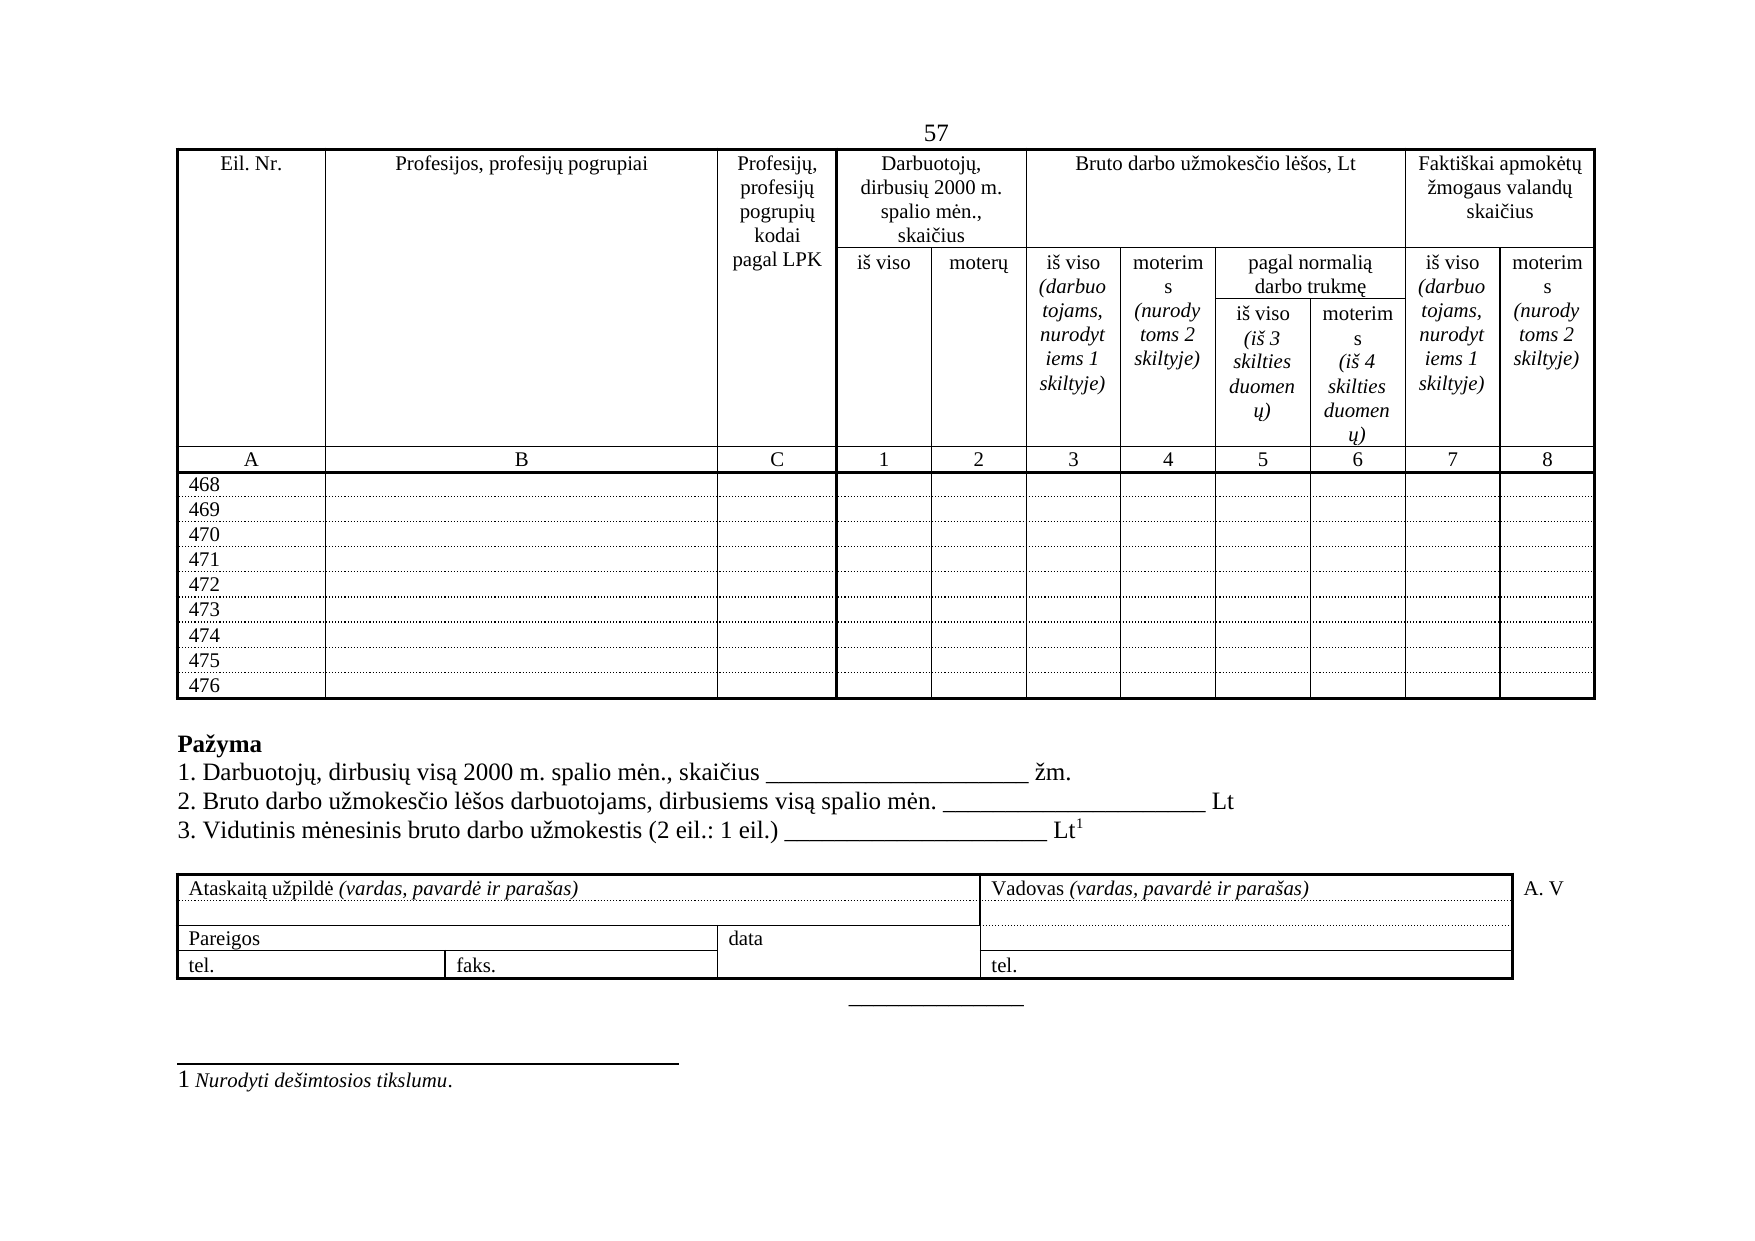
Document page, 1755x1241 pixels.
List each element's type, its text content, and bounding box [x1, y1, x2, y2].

table_cell [1216, 571, 1310, 596]
table_cell [981, 900, 1511, 925]
table_cell 476 [179, 672, 325, 697]
table_cell [1311, 474, 1405, 496]
table_cell pagal normalią darbo trukmę [1216, 248, 1405, 298]
table_cell 472 [179, 571, 325, 596]
table_cell [1216, 521, 1310, 546]
text 1. Darbuotojų, dirbusių visą 2000 m. spalio mėn., skaičius _____________________ žm. [177, 757, 1695, 786]
table_cell [1311, 521, 1405, 546]
table_cell [326, 474, 717, 496]
text ______________ [177, 980, 1695, 1009]
table_cell 471 [179, 546, 325, 571]
table_cell [1406, 672, 1499, 697]
table_cell [326, 521, 717, 546]
table_cell [1406, 621, 1499, 647]
table_cell tel. [981, 951, 1511, 977]
table_cell 7 [1406, 447, 1499, 471]
table_cell [1311, 596, 1405, 621]
table_cell [326, 621, 717, 647]
table_cell [1501, 521, 1593, 546]
table_cell [1501, 647, 1593, 672]
table_cell [981, 925, 1511, 950]
table_cell iš viso (darbuotojams, nurodytiems 1 skiltyje) [1406, 248, 1499, 446]
text 3. Vidutinis mėnesinis bruto darbo užmokestis (2 eil.: 1 eil.) _____________________ Lt [177, 815, 1695, 844]
table_cell 473 [179, 596, 325, 621]
table_cell [1121, 521, 1215, 546]
table_cell Pareigos [179, 926, 717, 950]
table_cell [1027, 496, 1120, 521]
table_cell 6 [1311, 447, 1405, 471]
table_header Vadovas (vardas, pavardė ir parašas) [981, 876, 1511, 899]
table_cell [1501, 571, 1593, 596]
table_header A. V [1514, 873, 1595, 899]
table_cell [838, 672, 931, 697]
table_cell [1514, 925, 1595, 950]
table_header Eil. Nr. [179, 151, 325, 446]
table_cell [326, 496, 717, 521]
table_cell B [326, 447, 717, 471]
table_header Bruto darbo užmokesčio lėšos, Lt [1027, 151, 1405, 247]
table_cell [1027, 647, 1120, 672]
table_cell [718, 546, 835, 571]
table_header Profesijų, profesijų pogrupių kodai pagal LPK [718, 151, 835, 446]
table_header Faktiškai apmokėtų žmogaus valandų skaičius [1406, 151, 1593, 247]
table_cell [1311, 546, 1405, 571]
table_cell [1501, 546, 1593, 571]
table_cell [932, 546, 1026, 571]
table_cell [1311, 571, 1405, 596]
table_cell [838, 647, 931, 672]
text Pažyma [177, 729, 1695, 757]
table_cell 470 [179, 521, 325, 546]
table_cell [1216, 672, 1310, 697]
table_cell iš viso (darbuotojams, nurodytiems 1 skiltyje) [1027, 248, 1120, 446]
table_cell [1121, 474, 1215, 496]
table_cell [718, 474, 835, 496]
table_cell [1027, 571, 1120, 596]
table_cell [1216, 596, 1310, 621]
table_cell [1311, 672, 1405, 697]
table_cell [1216, 546, 1310, 571]
table_cell [1027, 596, 1120, 621]
table_cell [718, 496, 835, 521]
table_cell 4 [1121, 447, 1215, 471]
table_cell faks. [446, 951, 717, 977]
table_cell 1 [838, 447, 931, 471]
table_cell [1501, 596, 1593, 621]
table_cell tel. [179, 951, 444, 977]
table_header Darbuotojų, dirbusių 2000 m. spalio mėn., skaičius [838, 151, 1026, 247]
table_cell [718, 596, 835, 621]
table_cell [1121, 647, 1215, 672]
table_cell [1311, 496, 1405, 521]
table_cell [1406, 647, 1499, 672]
table_cell [1501, 621, 1593, 647]
table_cell [838, 571, 931, 596]
table_cell [1121, 546, 1215, 571]
table_cell [1216, 496, 1310, 521]
table_cell [1501, 496, 1593, 521]
table_cell 474 [179, 621, 325, 647]
table_cell [932, 647, 1026, 672]
table_cell [718, 621, 835, 647]
table_cell A [179, 447, 325, 471]
table_cell [1406, 596, 1499, 621]
table_cell [179, 900, 979, 925]
table_header Ataskaitą užpildė (vardas, pavardė ir parašas) [179, 876, 979, 899]
table_cell iš viso [838, 248, 931, 446]
table_cell data [718, 926, 980, 977]
table_cell [932, 571, 1026, 596]
table_cell [932, 672, 1026, 697]
table_cell 468 [179, 474, 325, 496]
table_cell [718, 521, 835, 546]
table_cell moterims (iš 4 skilties duomenų) [1311, 299, 1405, 446]
table_cell [718, 672, 835, 697]
table_cell [718, 571, 835, 596]
table_cell [1406, 474, 1499, 496]
table_cell [932, 474, 1026, 496]
table_cell [1121, 571, 1215, 596]
table_cell [1027, 672, 1120, 697]
table_cell 475 [179, 647, 325, 672]
table_cell [838, 596, 931, 621]
table_cell [1406, 571, 1499, 596]
table_cell 8 [1501, 447, 1593, 471]
table_cell [326, 672, 717, 697]
table_cell [1514, 900, 1595, 925]
table_cell [1216, 621, 1310, 647]
table_cell [1027, 621, 1120, 647]
table_cell C [718, 447, 835, 471]
table_cell 469 [179, 496, 325, 521]
table_cell [326, 546, 717, 571]
text 2. Bruto darbo užmokesčio lėšos darbuotojams, dirbusiems visą spalio mėn. _____________________ Lt [177, 786, 1695, 815]
table_cell [1501, 474, 1593, 496]
table_cell 2 [932, 447, 1026, 471]
table_cell [838, 474, 931, 496]
table_cell [838, 496, 931, 521]
table_cell [1501, 672, 1593, 697]
table_cell moterims (nurodytoms 2 skiltyje) [1501, 248, 1593, 446]
table_cell [1121, 621, 1215, 647]
table_header Profesijos, profesijų pogrupiai [326, 151, 717, 446]
table_cell 5 [1216, 447, 1310, 471]
table_cell [1027, 546, 1120, 571]
table_cell [326, 571, 717, 596]
table_cell 3 [1027, 447, 1120, 471]
table_cell [1311, 621, 1405, 647]
table_cell [932, 521, 1026, 546]
table_cell [932, 496, 1026, 521]
table_cell [838, 521, 931, 546]
text Nurodyti dešimtosios tikslumu. [177, 1064, 1695, 1093]
table_cell [932, 621, 1026, 647]
table_cell [1121, 496, 1215, 521]
table_cell [326, 596, 717, 621]
table_cell [838, 621, 931, 647]
table_cell [1514, 950, 1595, 977]
table_cell [1216, 474, 1310, 496]
table_cell [718, 647, 835, 672]
table_cell [1027, 474, 1120, 496]
table_cell [1406, 496, 1499, 521]
table_cell [1406, 546, 1499, 571]
table_cell moterų [932, 248, 1026, 446]
table_cell [1216, 647, 1310, 672]
table_cell [838, 546, 931, 571]
table_cell [1311, 647, 1405, 672]
table_cell [932, 596, 1026, 621]
table_cell [1027, 521, 1120, 546]
table_cell iš viso (iš 3 skilties duomenų) [1216, 299, 1310, 446]
table_cell [326, 647, 717, 672]
table_cell [1121, 596, 1215, 621]
table_cell [1121, 672, 1215, 697]
table_cell moterims (nurodytoms 2 skiltyje) [1121, 248, 1215, 446]
table_cell [1406, 521, 1499, 546]
